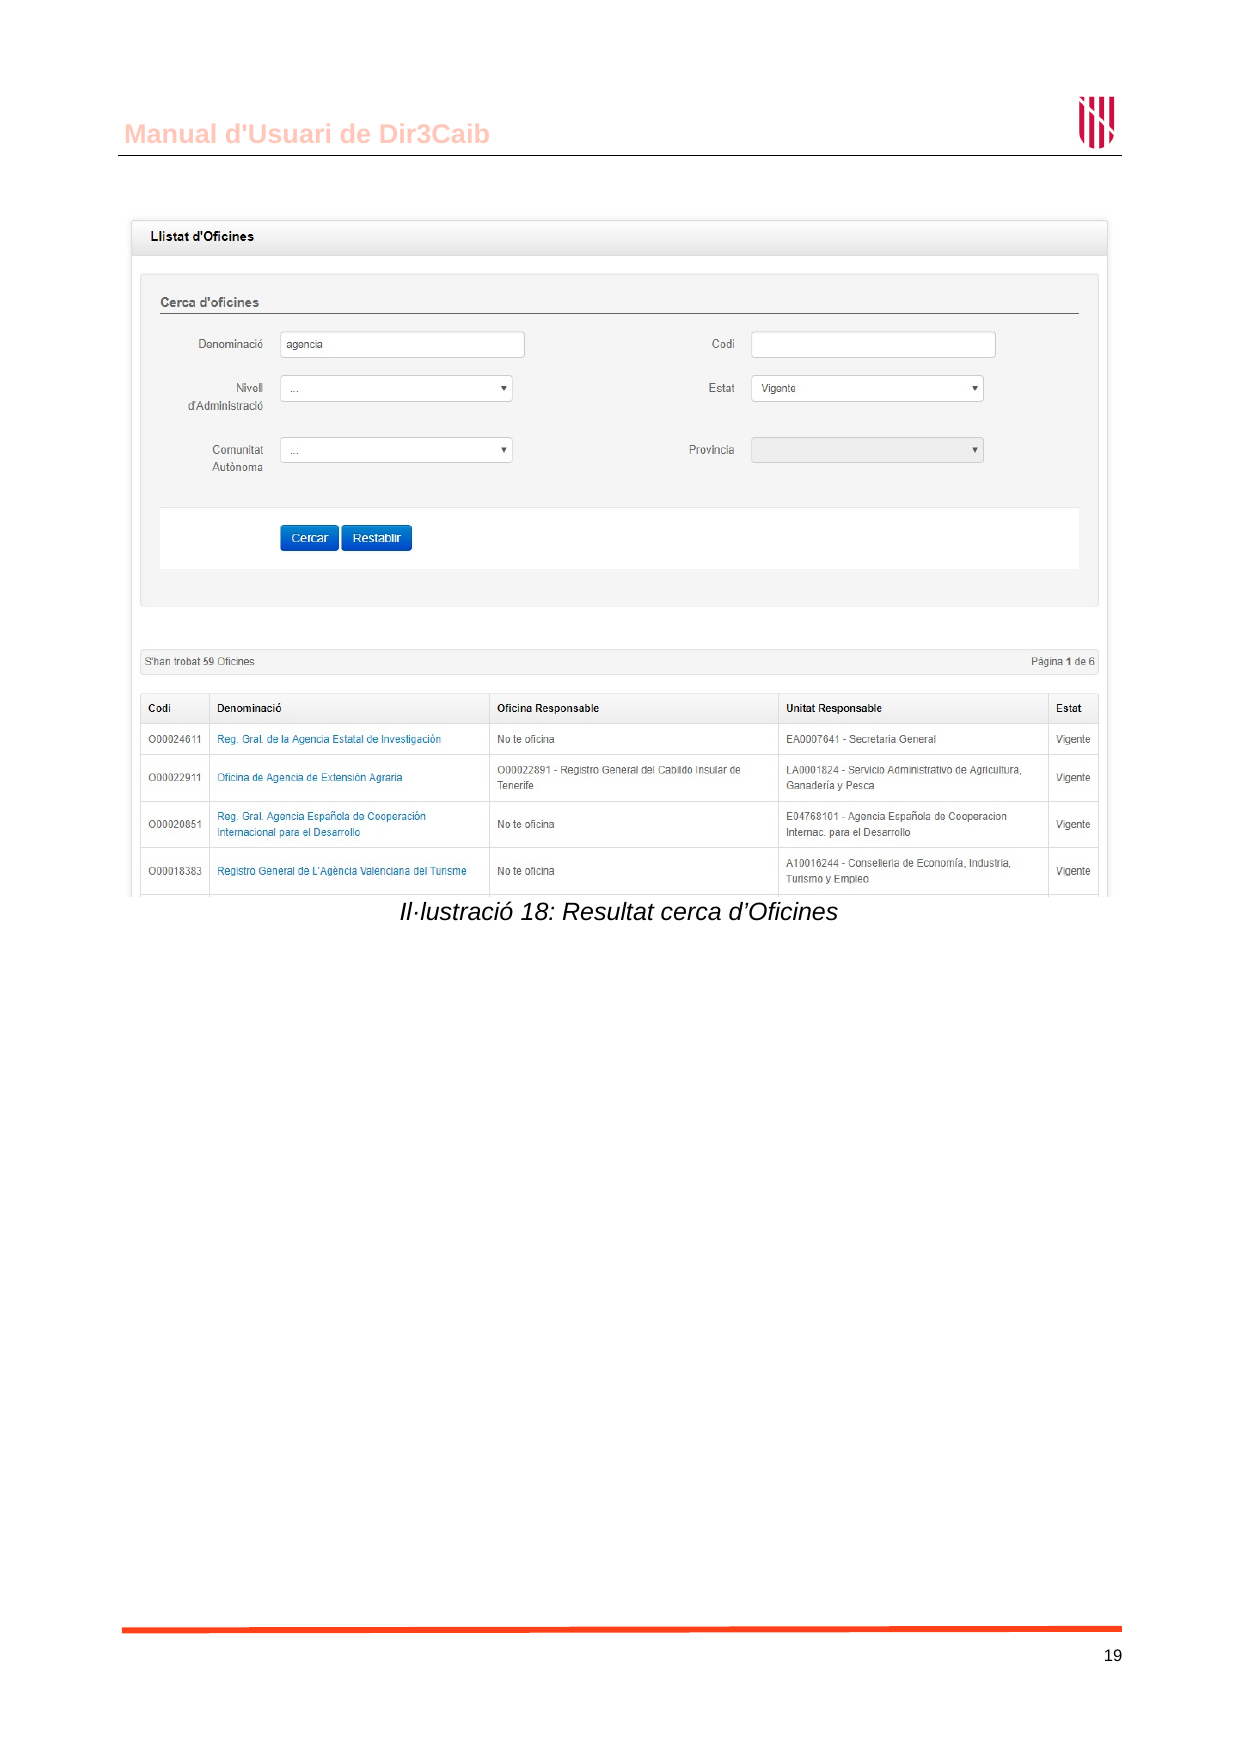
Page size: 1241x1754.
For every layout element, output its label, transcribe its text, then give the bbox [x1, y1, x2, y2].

picture [127, 215, 1113, 897]
text Il·lustració 18: Resultat cerca d’Oficines [118, 897, 1122, 925]
picture [1076, 94, 1117, 150]
